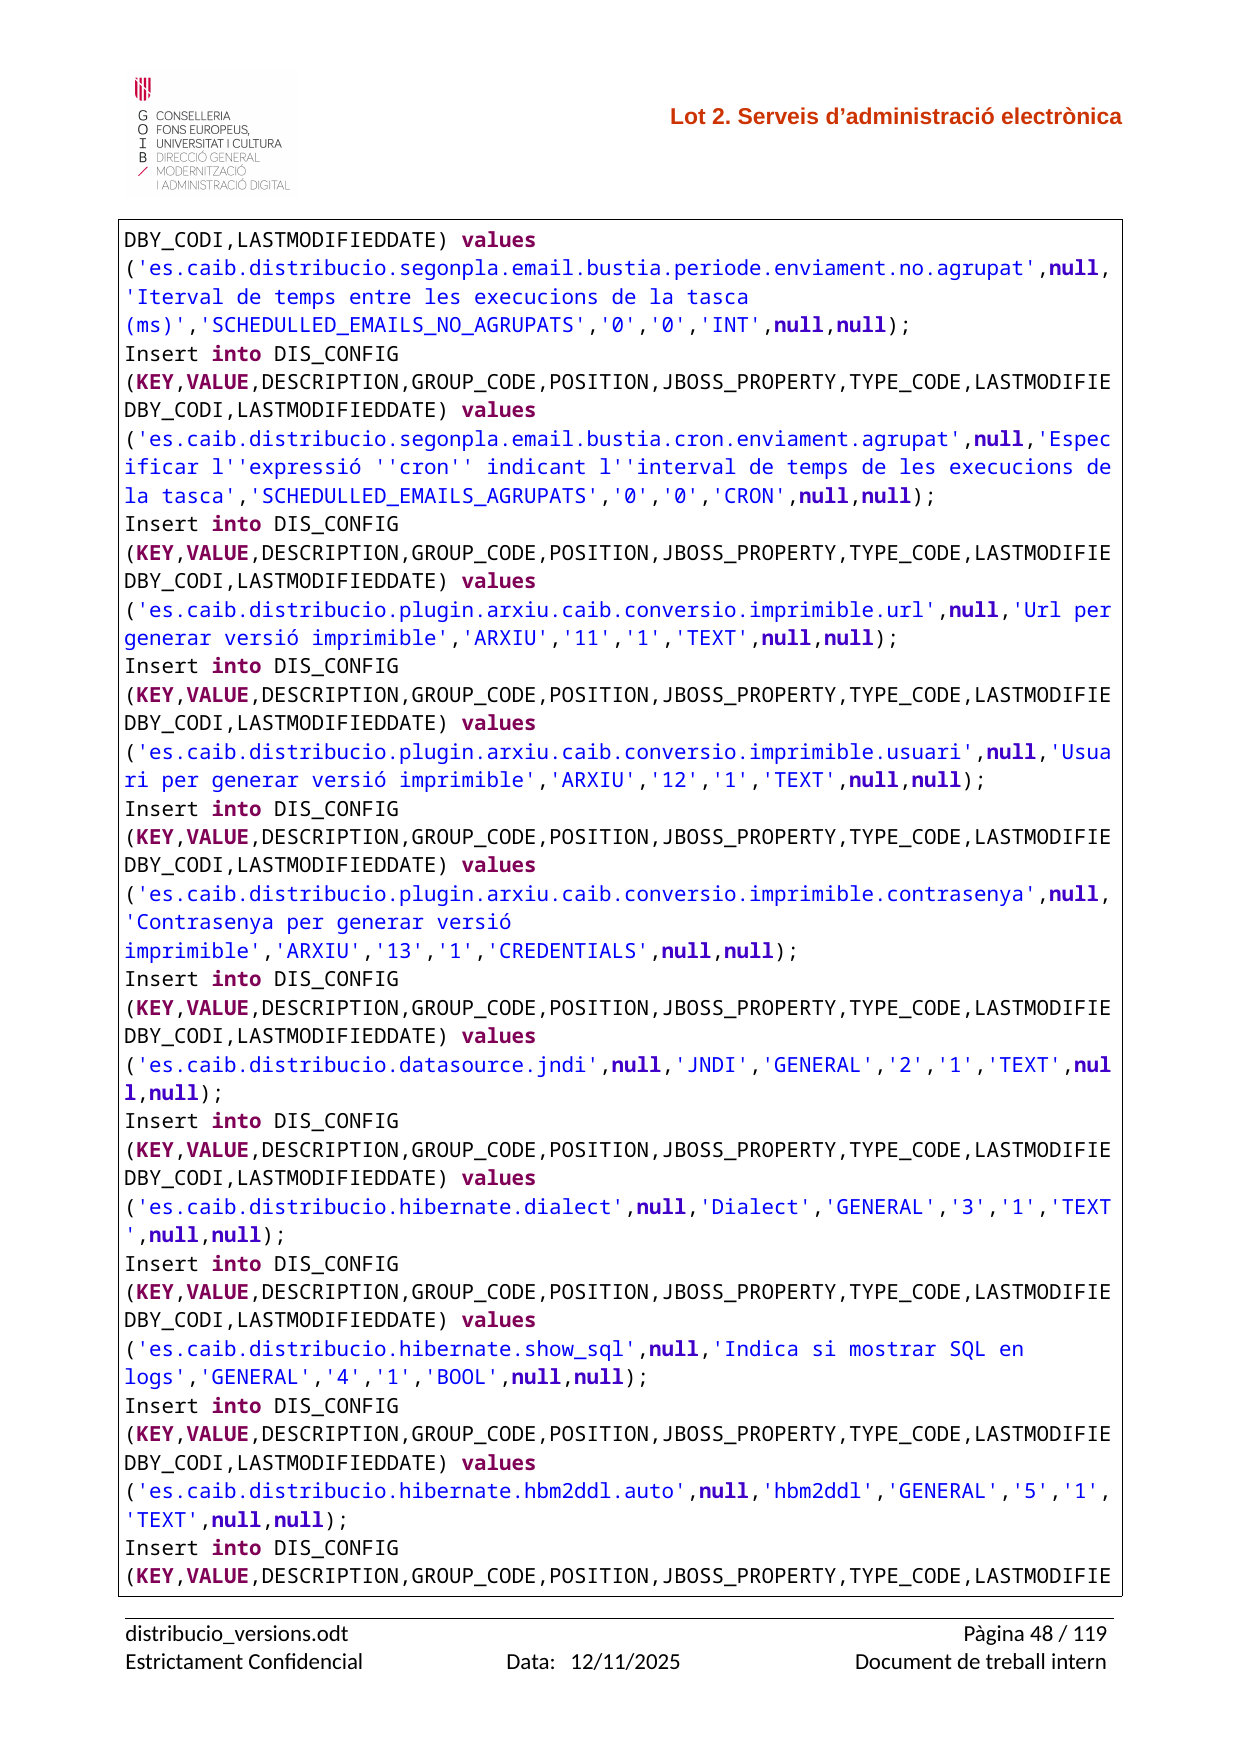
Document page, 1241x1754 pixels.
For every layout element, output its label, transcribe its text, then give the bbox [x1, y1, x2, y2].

picture [126, 70, 299, 197]
table_header DBY_CODI,LASTMODIFIEDDATE) values ('es.caib.distribucio.segonpla.email.bustia.periode.enviament.no.agrupat',null,'Iterval de temps entre les execucions de la tasca (ms)','SCHEDULLED_EMAILS_NO_AGRUPATS','0','0','INT',null,null); Insert into DIS_CONFIG (KEY,VALUE,DESCRIPTION,GROUP_CODE,POSITION,JBOSS_PROPERTY,TYPE_CODE,LASTMODIFIEDBY_CODI,LASTMODIFIEDDATE) values ('es.caib.distribucio.segonpla.email.bustia.cron.enviament.agrupat',null,'Especificar l''expressió ''cron'' indicant l''interval de temps de les execucions de la tasca','SCHEDULLED_EMAILS_AGRUPATS','0','0','CRON',null,null); Insert into DIS_CONFIG (KEY,VALUE,DESCRIPTION,GROUP_CODE,POSITION,JBOSS_PROPERTY,TYPE_CODE,LASTMODIFIEDBY_CODI,LASTMODIFIEDDATE) values ('es.caib.distribucio.plugin.arxiu.caib.conversio.imprimible.url',null,'Url per generar versió imprimible','ARXIU','11','1','TEXT',null,null); Insert into DIS_CONFIG (KEY,VALUE,DESCRIPTION,GROUP_CODE,POSITION,JBOSS_PROPERTY,TYPE_CODE,LASTMODIFIEDBY_CODI,LASTMODIFIEDDATE) values ('es.caib.distribucio.plugin.arxiu.caib.conversio.imprimible.usuari',null,'Usuari per generar versió imprimible','ARXIU','12','1','TEXT',null,null); Insert into DIS_CONFIG (KEY,VALUE,DESCRIPTION,GROUP_CODE,POSITION,JBOSS_PROPERTY,TYPE_CODE,LASTMODIFIEDBY_CODI,LASTMODIFIEDDATE) values ('es.caib.distribucio.plugin.arxiu.caib.conversio.imprimible.contrasenya',null,'Contrasenya per generar versió imprimible','ARXIU','13','1','CREDENTIALS',null,null); Insert into DIS_CONFIG (KEY,VALUE,DESCRIPTION,GROUP_CODE,POSITION,JBOSS_PROPERTY,TYPE_CODE,LASTMODIFIEDBY_CODI,LASTMODIFIEDDATE) values ('es.caib.distribucio.datasource.jndi',null,'JNDI','GENERAL','2','1','TEXT',null,null); Insert into DIS_CONFIG (KEY,VALUE,DESCRIPTION,GROUP_CODE,POSITION,JBOSS_PROPERTY,TYPE_CODE,LASTMODIFIEDBY_CODI,LASTMODIFIEDDATE) values ('es.caib.distribucio.hibernate.dialect',null,'Dialect','GENERAL','3','1','TEXT',null,null); Insert into DIS_CONFIG (KEY,VALUE,DESCRIPTION,GROUP_CODE,POSITION,JBOSS_PROPERTY,TYPE_CODE,LASTMODIFIEDBY_CODI,LASTMODIFIEDDATE) values ('es.caib.distribucio.hibernate.show_sql',null,'Indica si mostrar SQL en logs','GENERAL','4','1','BOOL',null,null); Insert into DIS_CONFIG (KEY,VALUE,DESCRIPTION,GROUP_CODE,POSITION,JBOSS_PROPERTY,TYPE_CODE,LASTMODIFIEDBY_CODI,LASTMODIFIEDDATE) values ('es.caib.distribucio.hibernate.hbm2ddl.auto',null,'hbm2ddl','GENERAL','5','1','TEXT',null,null); Insert into DIS_CONFIG (KEY,VALUE,DESCRIPTION,GROUP_CODE,POSITION,JBOSS_PROPERTY,TYPE_CODE,LASTMODIFIE [119, 220, 1122, 1596]
